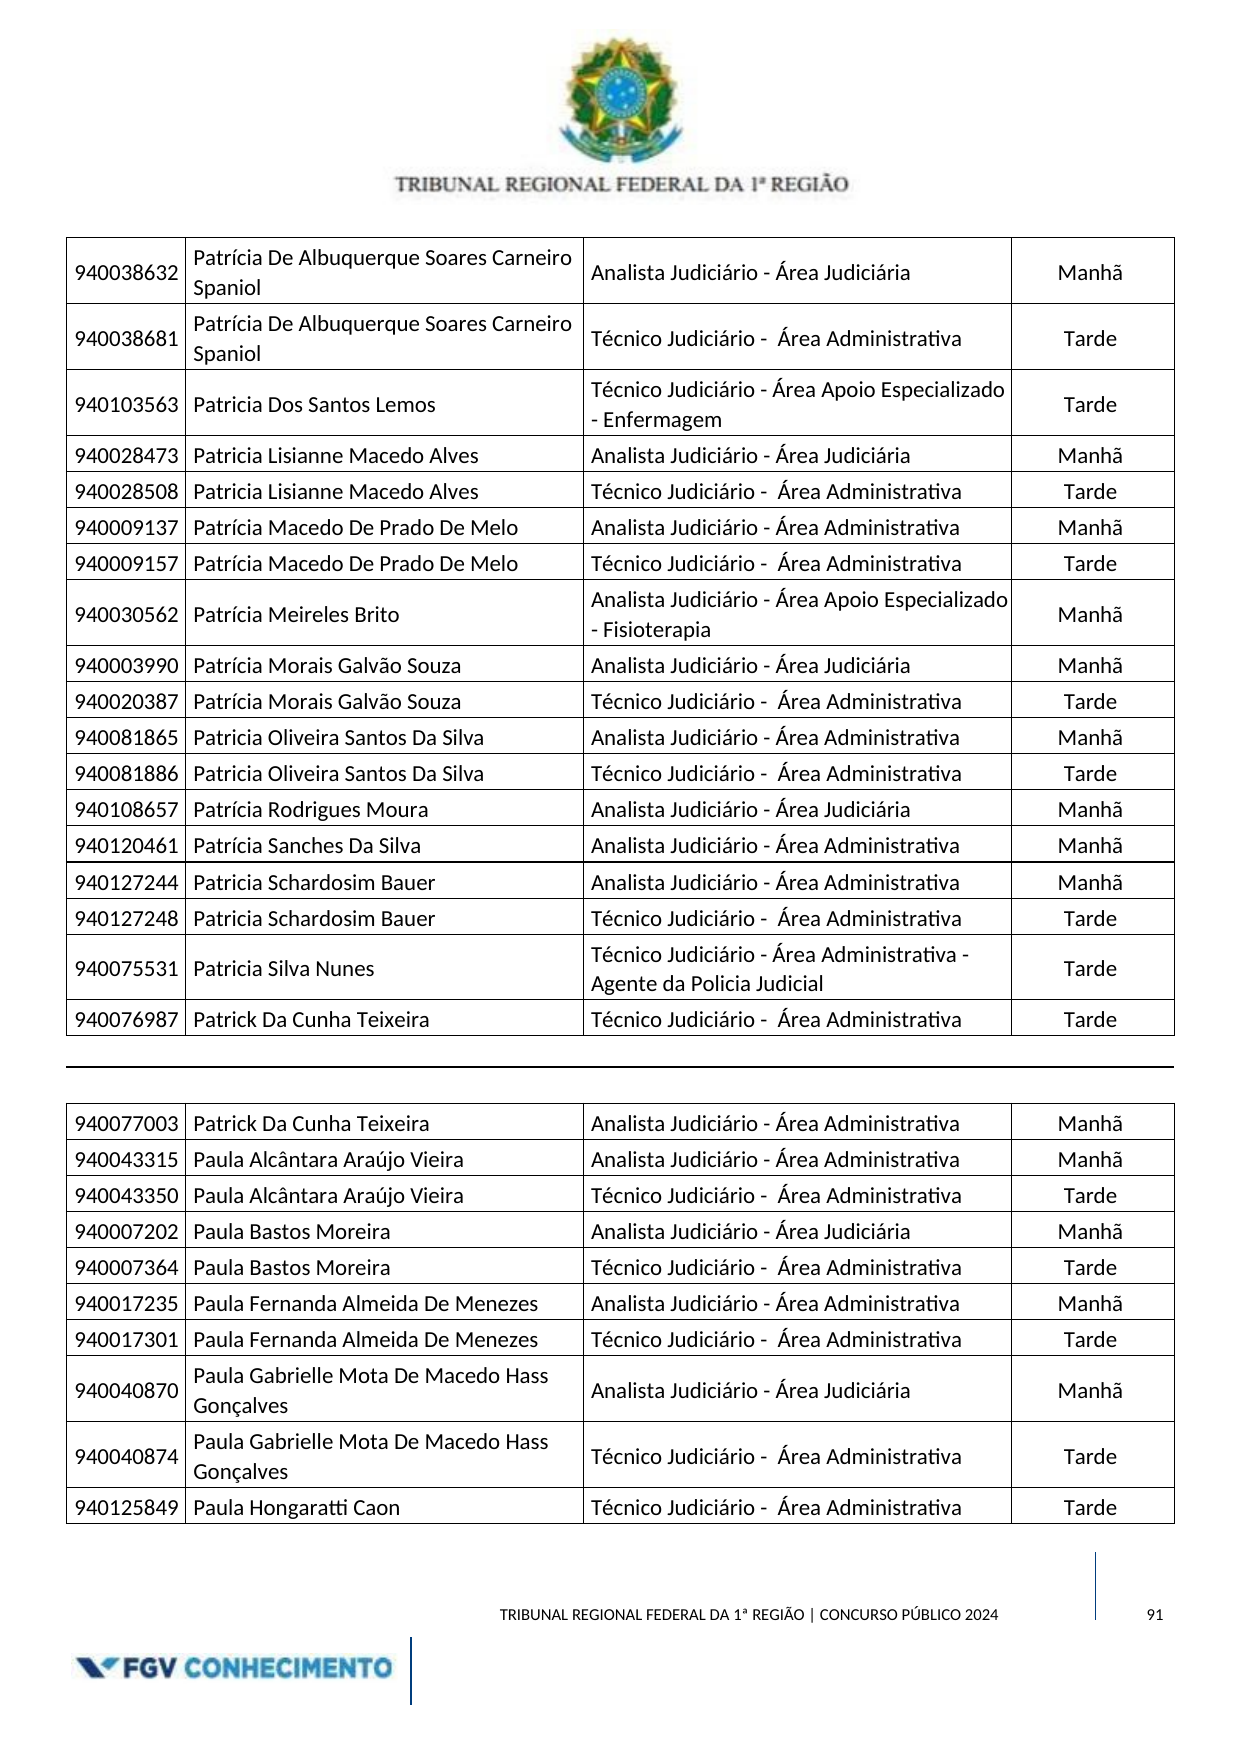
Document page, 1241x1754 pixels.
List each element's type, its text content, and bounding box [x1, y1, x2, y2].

table_cell Técnico Judiciário - Área Administrativa [584, 1320, 1011, 1355]
table_cell Patrick Da Cunha Teixeira [186, 1104, 583, 1138]
table_cell Analista Judiciário - Área Apoio Especializado - Fisioterapia [584, 580, 1011, 645]
table_cell Analista Judiciário - Área Administrativa [584, 1104, 1011, 1138]
table_cell Técnico Judiciário - Área Administrativa - Agente da Policia Judicial [584, 935, 1011, 999]
table_cell 940009137 [67, 508, 185, 543]
table_header Turno de Prova [1012, 1068, 1174, 1102]
table_cell Analista Judiciário - Área Administrativa [584, 863, 1011, 897]
table_cell Patrícia Macedo De Prado De Melo [186, 508, 583, 543]
table_cell 940007202 [67, 1212, 185, 1247]
table_cell Patrícia De Albuquerque Soares Carneiro Spaniol [186, 238, 583, 303]
table_cell Patrícia Morais Galvão Souza [186, 682, 583, 717]
table_cell Técnico Judiciário - Área Administrativa [584, 899, 1011, 933]
table_cell Paula Fernanda Almeida De Menezes [186, 1320, 583, 1355]
table_cell Manhã [1012, 646, 1174, 681]
table_cell 940038681 [67, 304, 185, 369]
table_cell Manhã [1012, 1356, 1174, 1421]
table_cell Analista Judiciário - Área Administrativa [584, 1284, 1011, 1319]
table_cell Patrícia Meireles Brito [186, 580, 583, 645]
table_cell 940017235 [67, 1284, 185, 1319]
table_cell Analista Judiciário - Área Judiciária [584, 646, 1011, 681]
table_cell Técnico Judiciário - Área Administrativa [584, 1248, 1011, 1283]
table_cell 940108657 [67, 790, 185, 825]
table_cell Patrícia Rodrigues Moura [186, 790, 583, 825]
table_cell Patricia Silva Nunes [186, 935, 583, 999]
table_cell Técnico Judiciário - Área Administrativa [584, 304, 1011, 369]
table_cell 940120461 [67, 826, 185, 861]
table_cell 940038632 [67, 238, 185, 303]
table_cell 940075531 [67, 935, 185, 999]
table_cell Analista Judiciário - Área Administrativa [584, 826, 1011, 861]
table_cell Técnico Judiciário - Área Apoio Especializado - Enfermagem [584, 370, 1011, 435]
table_cell 940007364 [67, 1248, 185, 1283]
table_cell Paula Gabrielle Mota De Macedo Hass Gonçalves [186, 1356, 583, 1421]
table_cell Técnico Judiciário - Área Administrativa [584, 682, 1011, 717]
table_cell Patricia Schardosim Bauer [186, 899, 583, 933]
table_cell Tarde [1012, 935, 1174, 999]
table_cell Manhã [1012, 436, 1174, 471]
table_cell Analista Judiciário - Área Administrativa [584, 508, 1011, 543]
table_cell Paula Bastos Moreira [186, 1212, 583, 1247]
table_cell Manhã [1012, 238, 1174, 303]
table_cell 940003990 [67, 646, 185, 681]
table_cell Paula Hongaratti Caon [186, 1488, 583, 1523]
table_cell Patricia Oliveira Santos Da Silva [186, 754, 583, 789]
table_cell Analista Judiciário - Área Administrativa [584, 1140, 1011, 1174]
table_cell Paula Alcântara Araújo Vieira [186, 1176, 583, 1211]
table_cell Técnico Judiciário - Área Administrativa [584, 754, 1011, 789]
table_cell 940040870 [67, 1356, 185, 1421]
table_cell Analista Judiciário - Área Judiciária [584, 436, 1011, 471]
table_cell Manhã [1012, 718, 1174, 753]
table_cell 940076987 [67, 1000, 185, 1035]
table_cell 940127248 [67, 899, 185, 933]
table_cell Manhã [1012, 826, 1174, 861]
table_cell Técnico Judiciário - Área Administrativa [584, 1176, 1011, 1211]
table_cell Técnico Judiciário - Área Administrativa [584, 1488, 1011, 1523]
table_cell Técnico Judiciário - Área Administrativa [584, 1000, 1011, 1035]
table_cell Tarde [1012, 682, 1174, 717]
table_cell Manhã [1012, 1140, 1174, 1174]
table_cell 940009157 [67, 544, 185, 579]
table_cell Analista Judiciário - Área Judiciária [584, 790, 1011, 825]
table_cell Tarde [1012, 1248, 1174, 1283]
table_cell Analista Judiciário - Área Judiciária [584, 1356, 1011, 1421]
table_cell Técnico Judiciário - Área Administrativa [584, 1422, 1011, 1487]
table_cell Paula Bastos Moreira [186, 1248, 583, 1283]
table_cell Tarde [1012, 1176, 1174, 1211]
table_cell Tarde [1012, 370, 1174, 435]
table_header Cargo [584, 1068, 1012, 1102]
table_cell 940040874 [67, 1422, 185, 1487]
table_cell 940081865 [67, 718, 185, 753]
table_cell Patrick Da Cunha Teixeira [186, 1000, 583, 1035]
table_cell Manhã [1012, 1212, 1174, 1247]
table_cell Manhã [1012, 580, 1174, 645]
table_cell Patricia Lisianne Macedo Alves [186, 472, 583, 507]
table_cell Manhã [1012, 790, 1174, 825]
table_cell Patrícia Sanches Da Silva [186, 826, 583, 861]
table_cell 940127244 [67, 863, 185, 897]
table_cell Patrícia Morais Galvão Souza [186, 646, 583, 681]
table_header Inscrição [66, 1068, 186, 1102]
table_cell Patricia Oliveira Santos Da Silva [186, 718, 583, 753]
table_cell Analista Judiciário - Área Judiciária [584, 238, 1011, 303]
table_cell Paula Gabrielle Mota De Macedo Hass Gonçalves [186, 1422, 583, 1487]
table_cell Tarde [1012, 1000, 1174, 1035]
table_cell 940030562 [67, 580, 185, 645]
table_cell 940081886 [67, 754, 185, 789]
table_cell 940043315 [67, 1140, 185, 1174]
table_cell Tarde [1012, 1422, 1174, 1487]
table_cell Manhã [1012, 863, 1174, 897]
table_cell Patricia Lisianne Macedo Alves [186, 436, 583, 471]
table_cell Tarde [1012, 899, 1174, 933]
table_cell Tarde [1012, 754, 1174, 789]
table_cell 940028508 [67, 472, 185, 507]
table_cell Paula Fernanda Almeida De Menezes [186, 1284, 583, 1319]
table_cell Tarde [1012, 304, 1174, 369]
table_cell Tarde [1012, 472, 1174, 507]
table_header Nome [186, 1068, 583, 1102]
table_cell 940017301 [67, 1320, 185, 1355]
table_cell Manhã [1012, 508, 1174, 543]
table_cell Tarde [1012, 1320, 1174, 1355]
table_cell Técnico Judiciário - Área Administrativa [584, 472, 1011, 507]
table_cell 940020387 [67, 682, 185, 717]
table_cell Analista Judiciário - Área Judiciária [584, 1212, 1011, 1247]
table_cell Tarde [1012, 1488, 1174, 1523]
table_cell Paula Alcântara Araújo Vieira [186, 1140, 583, 1174]
table_cell Patrícia De Albuquerque Soares Carneiro Spaniol [186, 304, 583, 369]
table_cell Técnico Judiciário - Área Administrativa [584, 544, 1011, 579]
table_cell Manhã [1012, 1104, 1174, 1138]
table_cell 940077003 [67, 1104, 185, 1138]
table_cell 940028473 [67, 436, 185, 471]
table_cell Analista Judiciário - Área Administrativa [584, 718, 1011, 753]
table_cell Patricia Dos Santos Lemos [186, 370, 583, 435]
table_cell Patrícia Macedo De Prado De Melo [186, 544, 583, 579]
table_cell 940103563 [67, 370, 185, 435]
table_cell 940043350 [67, 1176, 185, 1211]
table_cell Tarde [1012, 544, 1174, 579]
table_cell 940125849 [67, 1488, 185, 1523]
table_cell Patricia Schardosim Bauer [186, 863, 583, 897]
table_cell Manhã [1012, 1284, 1174, 1319]
